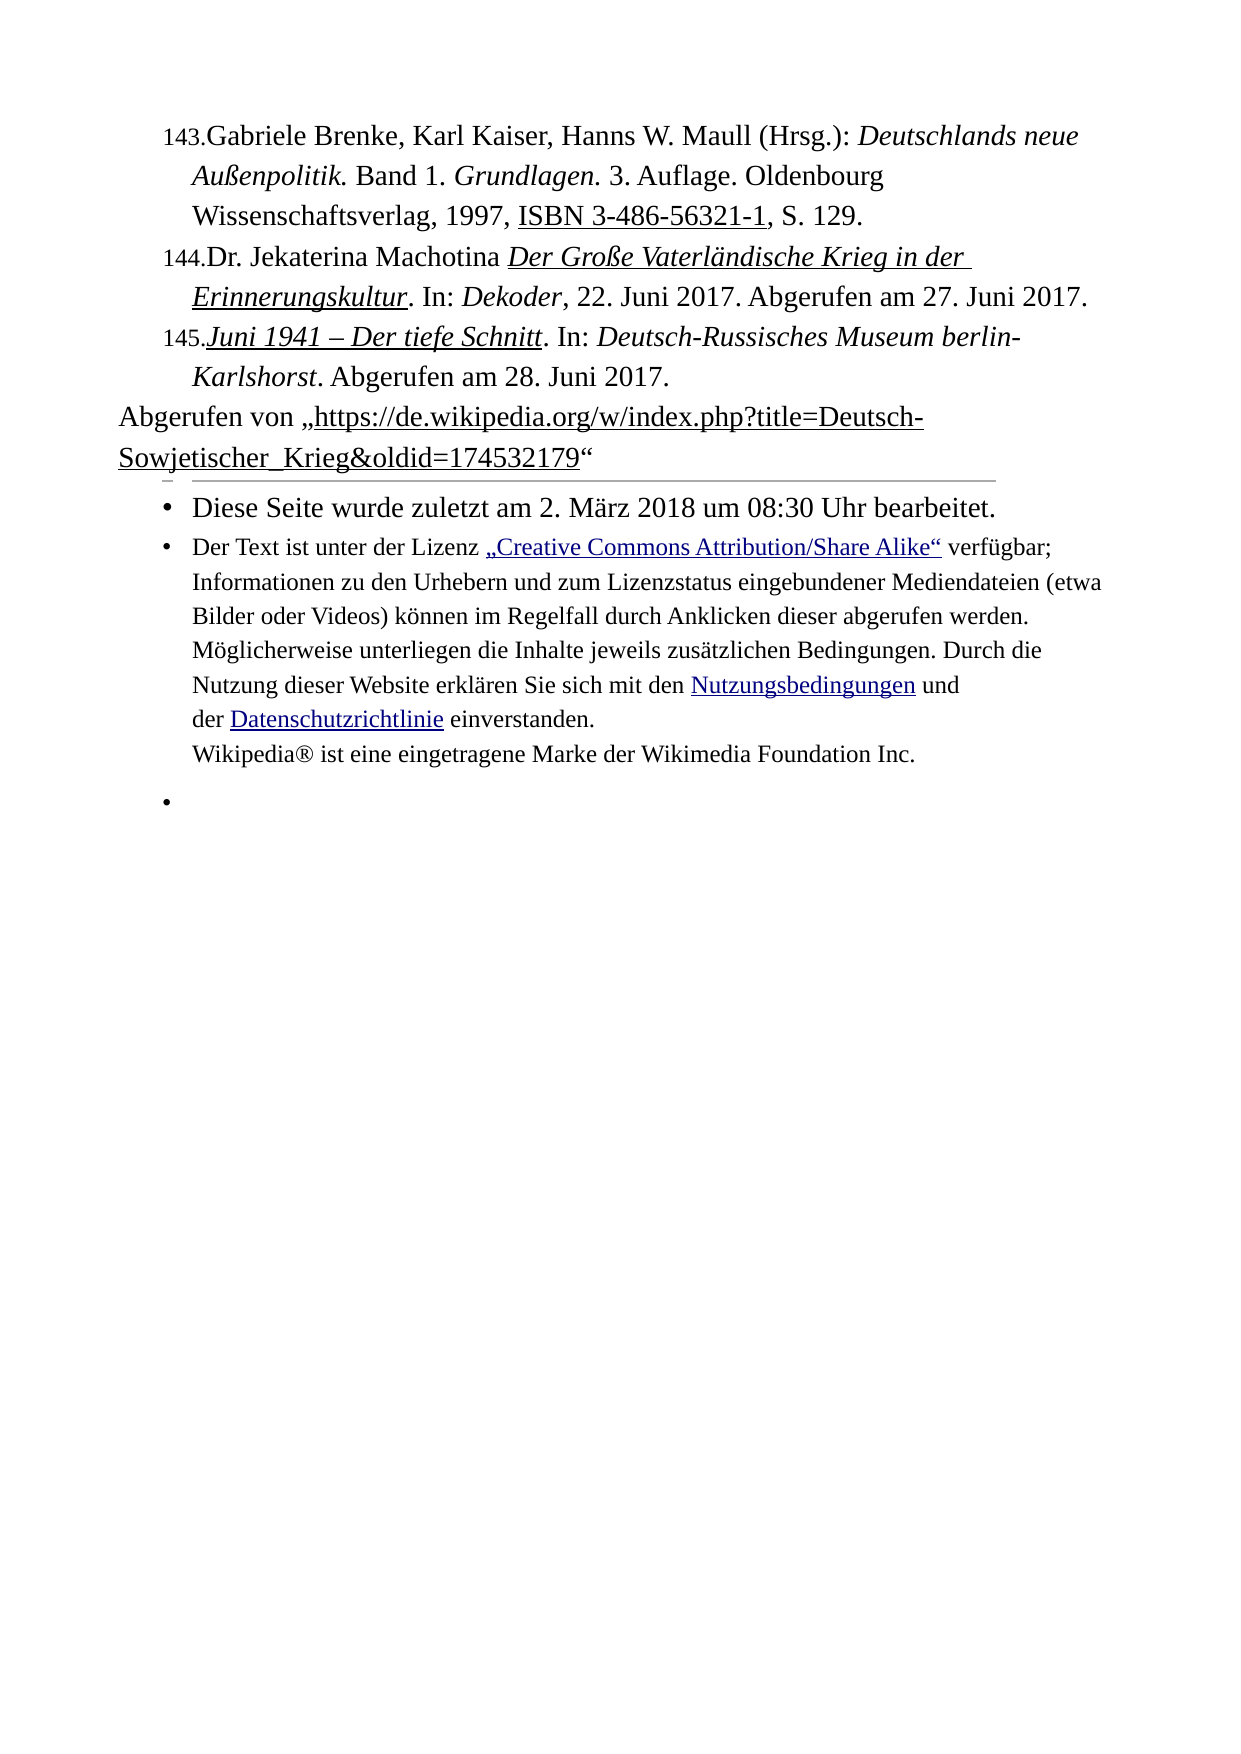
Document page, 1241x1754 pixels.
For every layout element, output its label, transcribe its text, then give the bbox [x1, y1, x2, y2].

list Der Text ist unter der Lizenz „Creative Commons Attribution/Share Alike“ verfügbar; Informationen zu den Urhebern und zum Lizenzstatus eingebundener Mediendateien (etwa Bilder oder Videos) können im Regelfall durch Anklicken dieser abgerufen werden. Möglicherweise unterliegen die Inhalte jeweils zusätzlichen Bedingungen. Durch die Nutzung dieser Website erklären Sie sich mit den Nutzungsbedingungen und der Datenschutzrichtlinie einverstanden. Wikipedia® ist eine eingetragene Marke der Wikimedia Foundation Inc. [162, 532, 1122, 768]
list Juni 1941 – Der tiefe Schnitt. In: Deutsch-Russisches Museum berlin-Karlshorst. Abgerufen am 28. Juni 2017. [162, 319, 1122, 393]
text Abgerufen von „https://de.wikipedia.org/w/index.php?title=Deutsch-Sowjetischer_Krieg&oldid=174532179“ [118, 399, 1122, 473]
list Diese Seite wurde zuletzt am 2. März 2018 um 08:30 Uhr bearbeitet. [162, 480, 1122, 523]
list Dr. Jekaterina Machotina Der Große Vaterländische Krieg in der Erinnerungskultur. In: Dekoder, 22. Juni 2017. Abgerufen am 27. Juni 2017. [162, 239, 1122, 312]
list Gabriele Brenke, Karl Kaiser, Hanns W. Maull (Hrsg.): Deutschlands neue Außenpolitik. Band 1. Grundlagen. 3. Auflage. Oldenbourg Wissenschaftsverlag, 1997, ISBN 3-486-56321-1, S. 129. [162, 118, 1122, 232]
